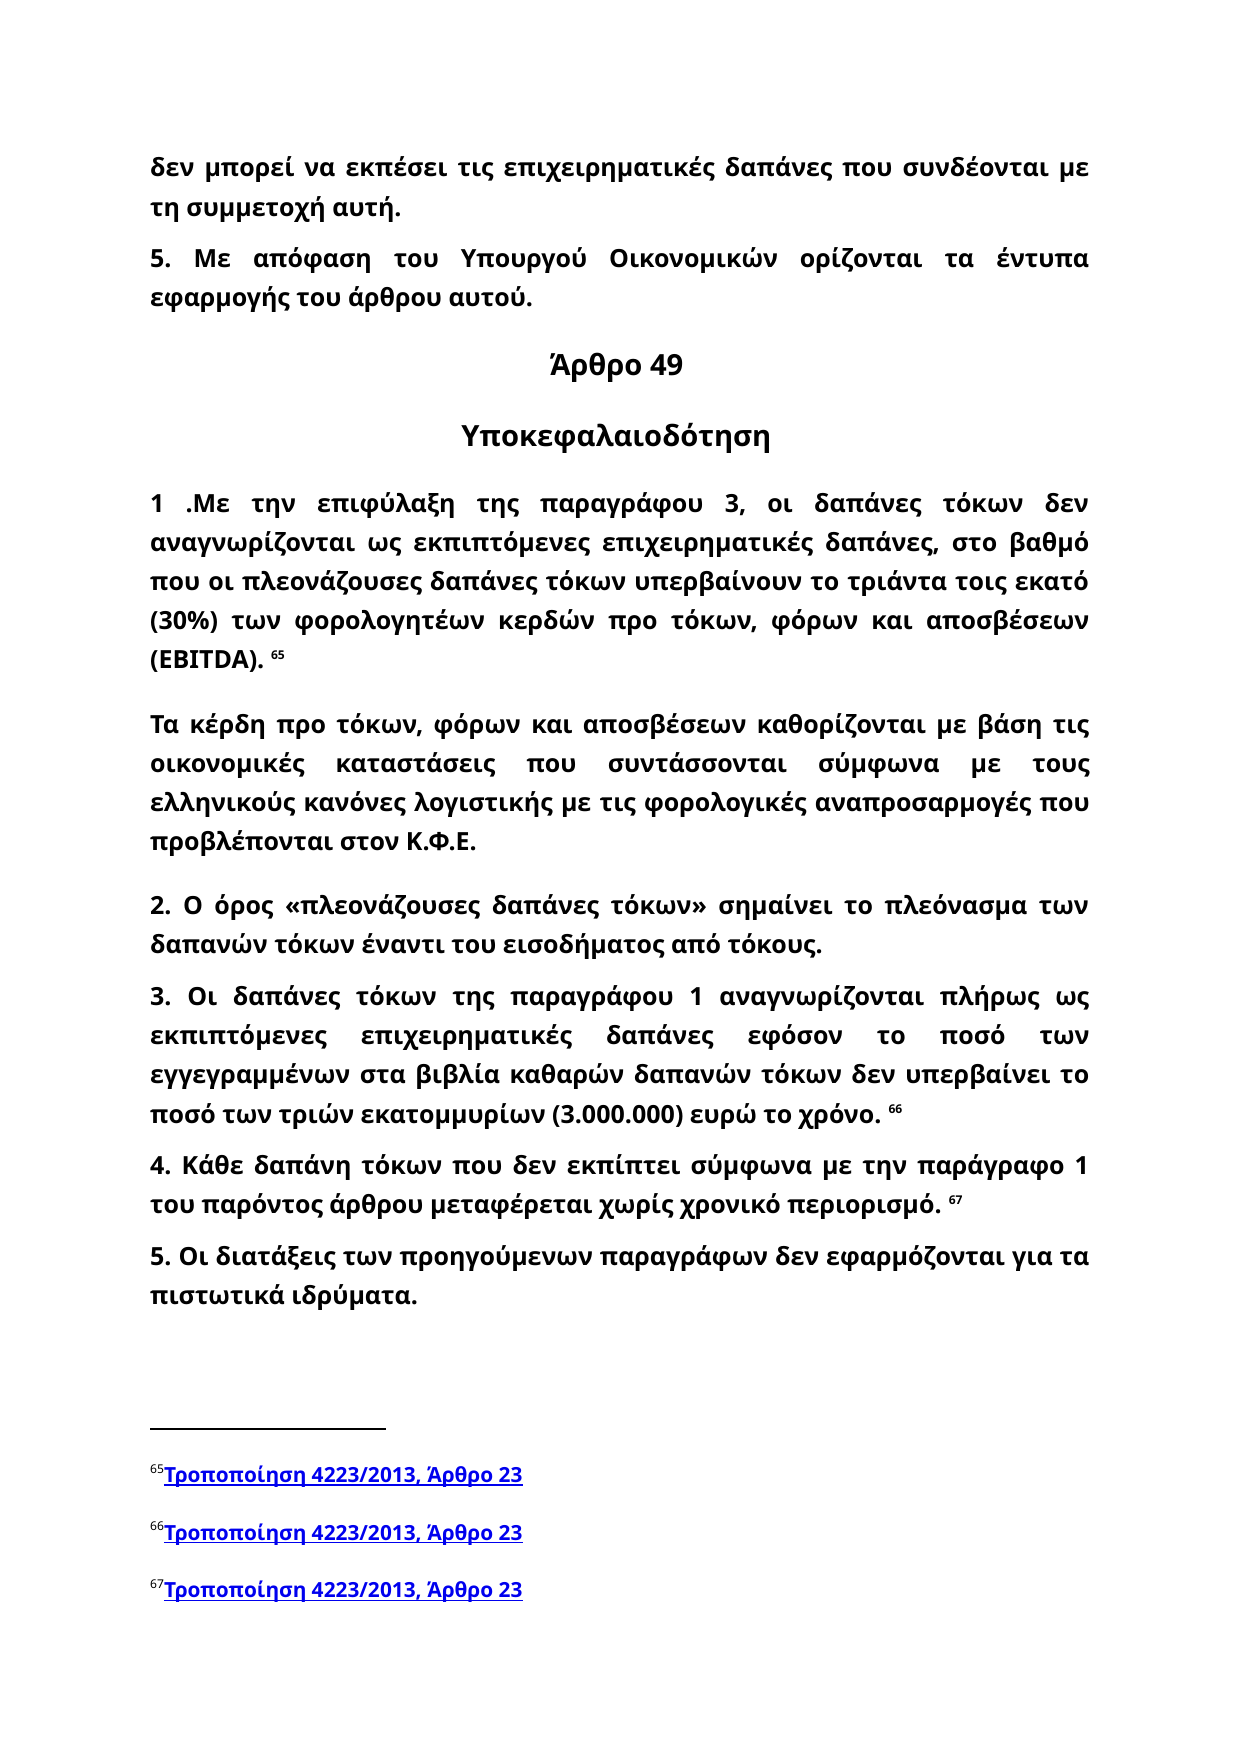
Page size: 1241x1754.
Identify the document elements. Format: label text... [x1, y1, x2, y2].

text 5. Με απόφαση του Υπουργού Οικονομικών ορίζονται τα έντυπα εφαρμογής του άρθρου αυτού. [150, 241, 1090, 314]
text Τροποποίηση 4223/2013, Άρθρο 23 [150, 1460, 1090, 1489]
subtitle Άρθρο 49 [150, 344, 1090, 384]
text 1 .Με την επιφύλαξη της παραγράφου 3, οι δαπάνες τόκων δεν αναγνωρίζονται ως εκπιπτόμενες επιχειρηματικές δαπάνες, στο βαθμό που οι πλεονάζουσες δαπάνες τόκων υπερβαίνουν το τριάντα τοις εκατό (30%) των φορολογητέων κερδών προ τόκων, φόρων και αποσβέσεων (EBITDA). [150, 485, 1090, 676]
text δεν μπορεί να εκπέσει τις επιχειρηματικές δαπάνες που συνδέονται με τη συμμετοχή αυτή. [150, 150, 1090, 223]
text Τροποποίηση 4223/2013, Άρθρο 23 [150, 1518, 1090, 1546]
subtitle Υποκεφαλαιοδότηση [150, 415, 1090, 454]
text Τροποποίηση 4223/2013, Άρθρο 23 [150, 1576, 1090, 1604]
text 2. Ο όρος «πλεονάζουσες δαπάνες τόκων» σημαίνει το πλεόνασμα των δαπανών τόκων έναντι του εισοδήματος από τόκους. [150, 888, 1090, 961]
text 3. Οι δαπάνες τόκων της παραγράφου 1 αναγνωρίζονται πλήρως ως εκπιπτόμενες επιχειρηματικές δαπάνες εφόσον το ποσό των εγγεγραμμένων στα βιβλία καθαρών δαπανών τόκων δεν υπερβαίνει το ποσό των τριών εκατομμυρίων (3.000.000) ευρώ το χρόνο. [150, 979, 1090, 1130]
text 4. Κάθε δαπάνη τόκων που δεν εκπίπτει σύμφωνα με την παράγραφο 1 του παρόντος άρθρου μεταφέρεται χωρίς χρονικό περιορισμό. [150, 1148, 1090, 1221]
text 5. Οι διατάξεις των προηγούμενων παραγράφων δεν εφαρμόζονται για τα πιστωτικά ιδρύματα. [150, 1239, 1090, 1312]
text Τα κέρδη προ τόκων, φόρων και αποσβέσεων καθορίζονται με βάση τις οικονομικές καταστάσεις που συντάσσονται σύμφωνα με τους ελληνικούς κανόνες λογιστικής με τις φορολογικές αναπροσαρμογές που προβλέπονται στον Κ.Φ.Ε. [150, 706, 1090, 858]
